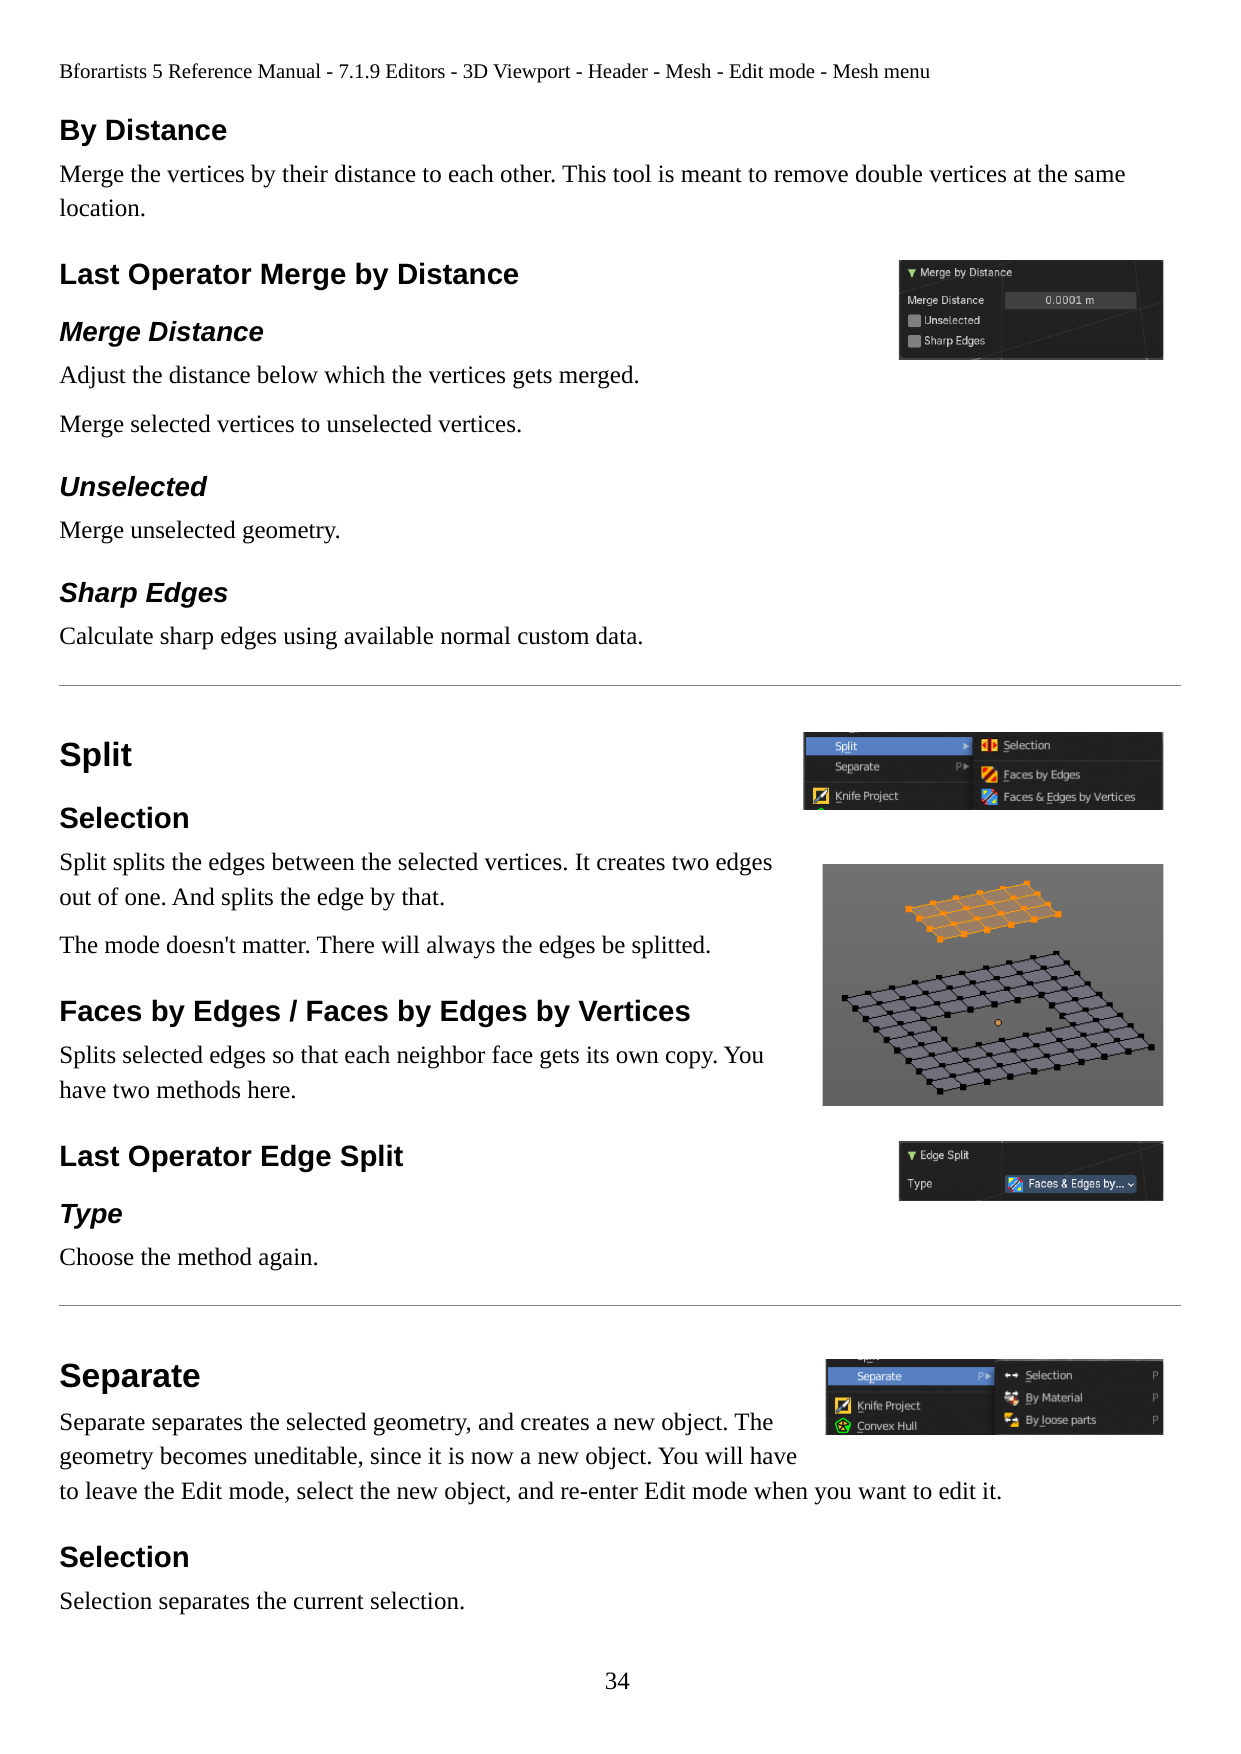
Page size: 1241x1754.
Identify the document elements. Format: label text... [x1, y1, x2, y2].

subtitle Selection [59, 801, 1181, 834]
subtitle [1164, 316, 1181, 348]
text Adjust the distance below which the vertices gets merged. [59, 360, 1181, 389]
text Separate separates the selected geometry, and creates a new object. The geometry becomes uneditable, since it is now a new object. You will have to leave the Edit mode, select the new object, and re-enter Edit mode when you want to edit it. [59, 1407, 1181, 1505]
text The mode doesn't matter. There will always the edges be splitted. [59, 931, 822, 959]
picture [898, 260, 1164, 360]
subtitle [1164, 735, 1181, 774]
picture [822, 864, 1164, 1106]
text Choose the method again. [59, 1242, 1181, 1271]
subtitle Faces by Edges / Faces by Edges by Vertices [59, 994, 822, 1028]
picture [898, 1141, 1164, 1201]
text Calculate sharp edges using available normal custom data. [59, 621, 1181, 650]
text Merge unselected geometry. [59, 515, 1181, 544]
subtitle By Distance [59, 113, 1181, 146]
picture [825, 1359, 1164, 1435]
text Selection separates the current selection. [59, 1586, 1181, 1614]
subtitle Unselected [59, 471, 1181, 503]
subtitle Separate [59, 1356, 1181, 1394]
text Merge the vertices by their distance to each other. This tool is meant to remove double vertices at the same location. [59, 159, 1181, 222]
subtitle Merge Distance [59, 316, 898, 348]
text Merge selected vertices to unselected vertices. [59, 409, 1181, 438]
subtitle Type [59, 1197, 1181, 1229]
subtitle Last Operator Merge by Distance [59, 257, 1181, 291]
text Splits selected edges so that each neighbor face gets its own copy. You have two methods here. [59, 1041, 822, 1104]
subtitle Split [59, 735, 803, 774]
subtitle Selection [59, 1539, 1181, 1573]
subtitle Last Operator Edge Split [59, 1139, 1181, 1172]
subtitle Sharp Edges [59, 577, 1181, 608]
text Split splits the edges between the selected vertices. It creates two edges out of one. And splits the edge by that. [59, 847, 1181, 910]
picture [803, 732, 1164, 810]
